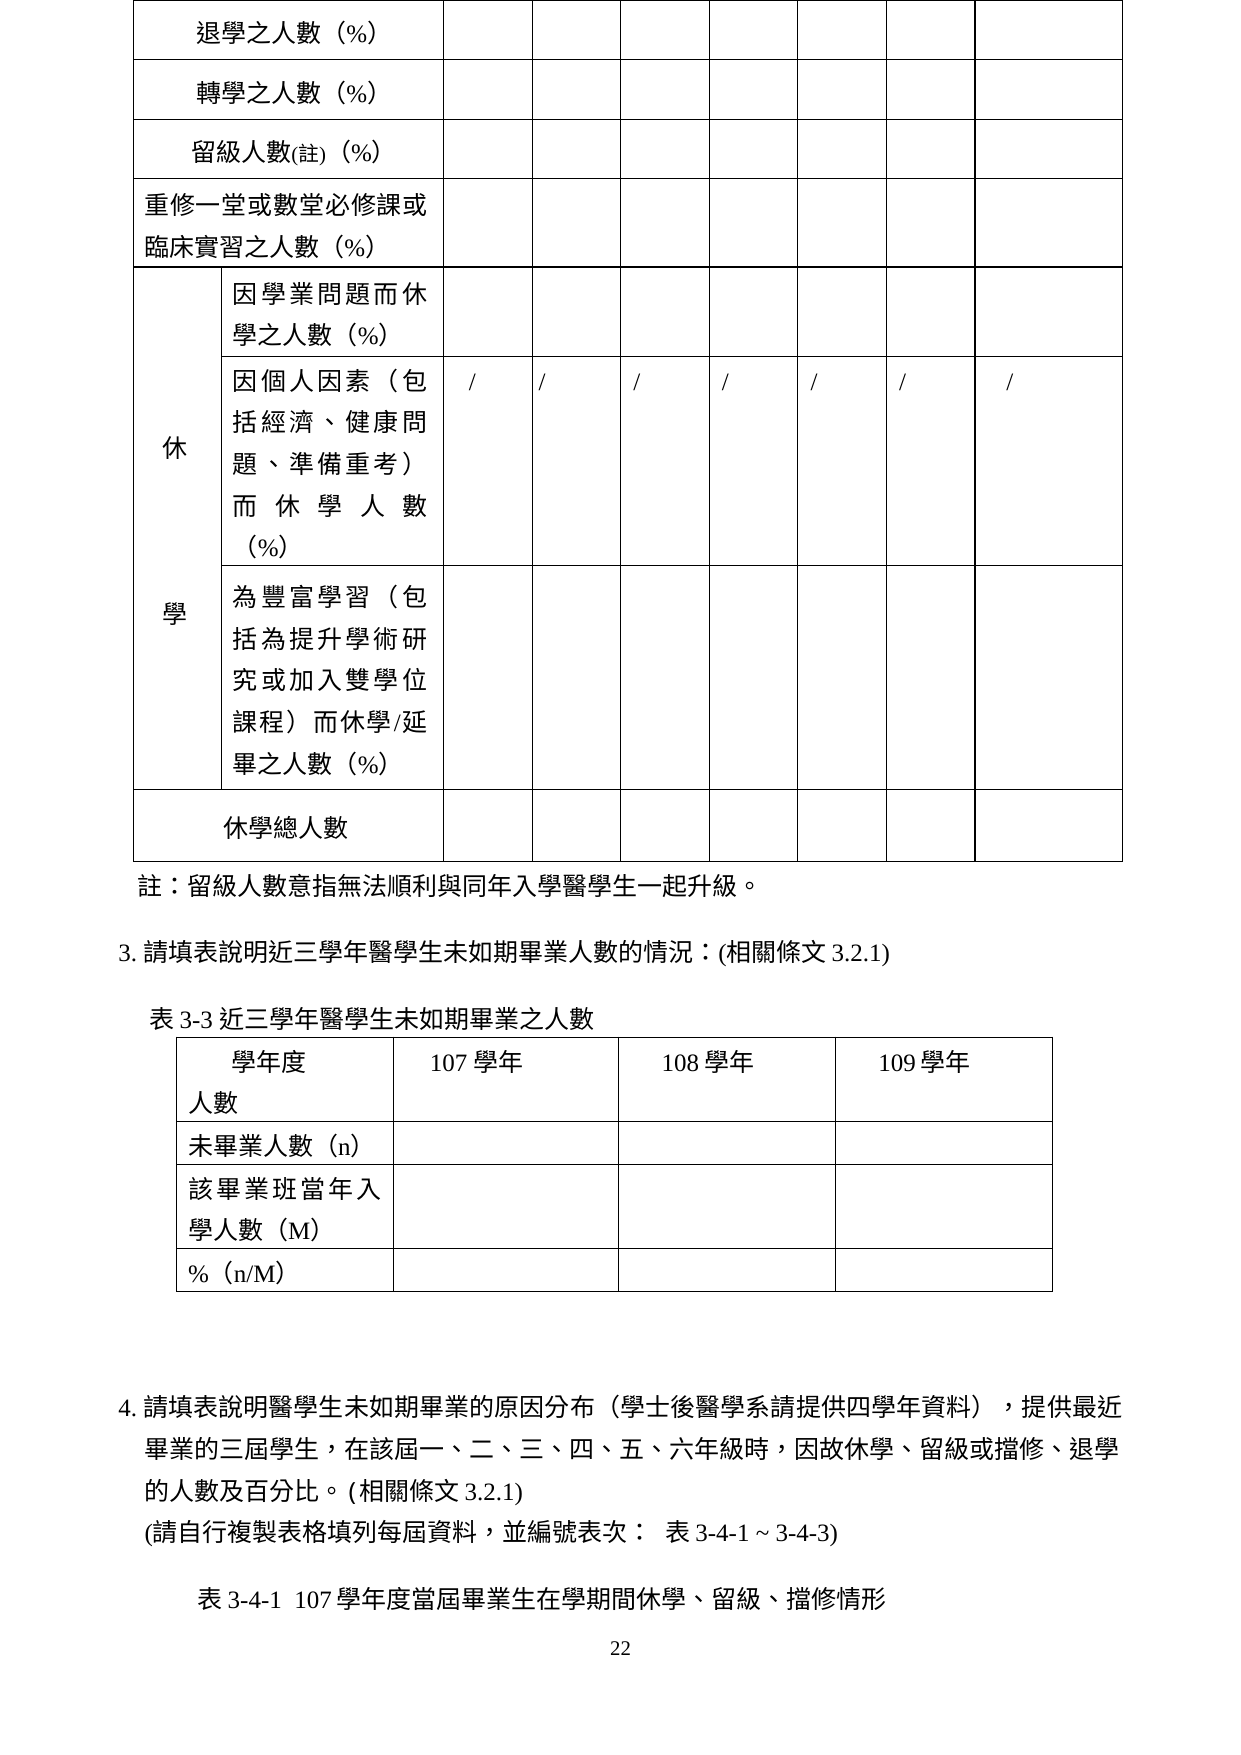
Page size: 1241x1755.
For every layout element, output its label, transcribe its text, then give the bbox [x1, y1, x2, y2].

table_cell [798, 179, 886, 266]
table_cell [444, 120, 532, 178]
table_cell [976, 566, 1122, 788]
table_cell [976, 1, 1122, 59]
table_cell [836, 1122, 1052, 1164]
table_cell [798, 60, 886, 119]
table_cell [798, 566, 886, 788]
table_cell [394, 1249, 618, 1291]
table_cell [798, 790, 886, 861]
table_cell [887, 1, 974, 59]
table_cell [887, 179, 974, 266]
table_cell [710, 790, 797, 861]
table_cell [976, 268, 1122, 356]
table_cell [976, 60, 1122, 119]
table_cell [533, 1, 620, 59]
table_cell 留級人數(註)（%） [134, 120, 443, 178]
table_cell [798, 120, 886, 178]
table_header 107 學年 [394, 1038, 618, 1121]
table_cell [533, 120, 620, 178]
table_cell 退學之人數（%） [134, 1, 443, 59]
table_header 學年度 人數 [177, 1038, 393, 1121]
table_cell [710, 179, 797, 266]
table_cell / [976, 357, 1122, 565]
table_cell [533, 179, 620, 266]
table_cell [444, 1, 532, 59]
table_cell / [798, 357, 886, 565]
table_cell 因個人因素（包括經濟、健康問題、準備重考）而休學人數（%） [222, 357, 443, 565]
table_cell / [533, 357, 620, 565]
table_cell %（n/M） [177, 1249, 393, 1291]
table_cell 未畢業人數（n） [177, 1122, 393, 1164]
table_cell [619, 1249, 835, 1291]
text 註：留級人數意指無法順利與同年入學醫學生一起升級。 [118, 862, 1122, 903]
table_cell 休 學 [134, 268, 221, 788]
table_cell [621, 179, 709, 266]
table_cell [444, 790, 532, 861]
table_cell [887, 790, 974, 861]
table_cell [621, 268, 709, 356]
table_cell [621, 566, 709, 788]
table_cell [444, 268, 532, 356]
list 請填表說明醫學生未如期畢業的原因分布（學士後醫學系請提供四學年資料），提供最近畢業的三屆學生，在該屆一、二、三、四、五、六年級時，因故休學、留級或擋修、退學的人數及百分比。(相關條文3.2.1) [118, 1383, 1122, 1508]
table_cell [394, 1165, 618, 1248]
table_cell / [710, 357, 797, 565]
text 表3-4-1 107學年度當屆畢業生在學期間休學、留級、擋修情形 [172, 1575, 1122, 1617]
table_cell [533, 566, 620, 788]
table_cell / [621, 357, 709, 565]
table_cell [710, 268, 797, 356]
table_cell [976, 120, 1122, 178]
table_cell [887, 566, 974, 788]
table_cell 因學業問題而休學之人數（%） [222, 268, 443, 356]
table_cell [444, 566, 532, 788]
text (請自行複製表格填列每屆資料，並編號表次： 表3-4-1 ~ 3-4-3) [144, 1508, 1122, 1550]
table_cell [887, 60, 974, 119]
table_cell 為豐富學習（包括為提升學術研究或加入雙學位課程）而休學/延畢之人數（%） [222, 566, 443, 788]
table_cell 休學總人數 [134, 790, 443, 861]
table_cell [798, 1, 886, 59]
list 請填表說明近三學年醫學生未如期畢業人數的情況：(相關條文3.2.1) [118, 928, 1122, 970]
table_cell [976, 790, 1122, 861]
table_cell [444, 60, 532, 119]
table_cell [533, 268, 620, 356]
table_cell / [444, 357, 532, 565]
table_cell [836, 1249, 1052, 1291]
table_cell [836, 1165, 1052, 1248]
table_cell [621, 1, 709, 59]
table_cell [533, 60, 620, 119]
table_cell 轉學之人數（%） [134, 60, 443, 119]
table_cell [619, 1165, 835, 1248]
table_cell [710, 60, 797, 119]
table_cell [533, 790, 620, 861]
text 表3-3 近三學年醫學生未如期畢業之人數 [118, 995, 1122, 1037]
table_cell / [887, 357, 974, 565]
table_header 108學年 [619, 1038, 835, 1121]
table_cell [621, 120, 709, 178]
table_cell 該畢業班當年入學人數（M） [177, 1165, 393, 1248]
table_cell [798, 268, 886, 356]
table_cell [621, 790, 709, 861]
table_cell [710, 120, 797, 178]
table_cell 重修一堂或數堂必修課或臨床實習之人數（%） [134, 179, 443, 266]
table_header 109學年 [836, 1038, 1052, 1121]
table_cell [887, 120, 974, 178]
table_cell [976, 179, 1122, 266]
table_cell [887, 268, 974, 356]
table_cell [710, 1, 797, 59]
table_cell [710, 566, 797, 788]
table_cell [394, 1122, 618, 1164]
table_cell [444, 179, 532, 266]
table_cell [619, 1122, 835, 1164]
table_cell [621, 60, 709, 119]
